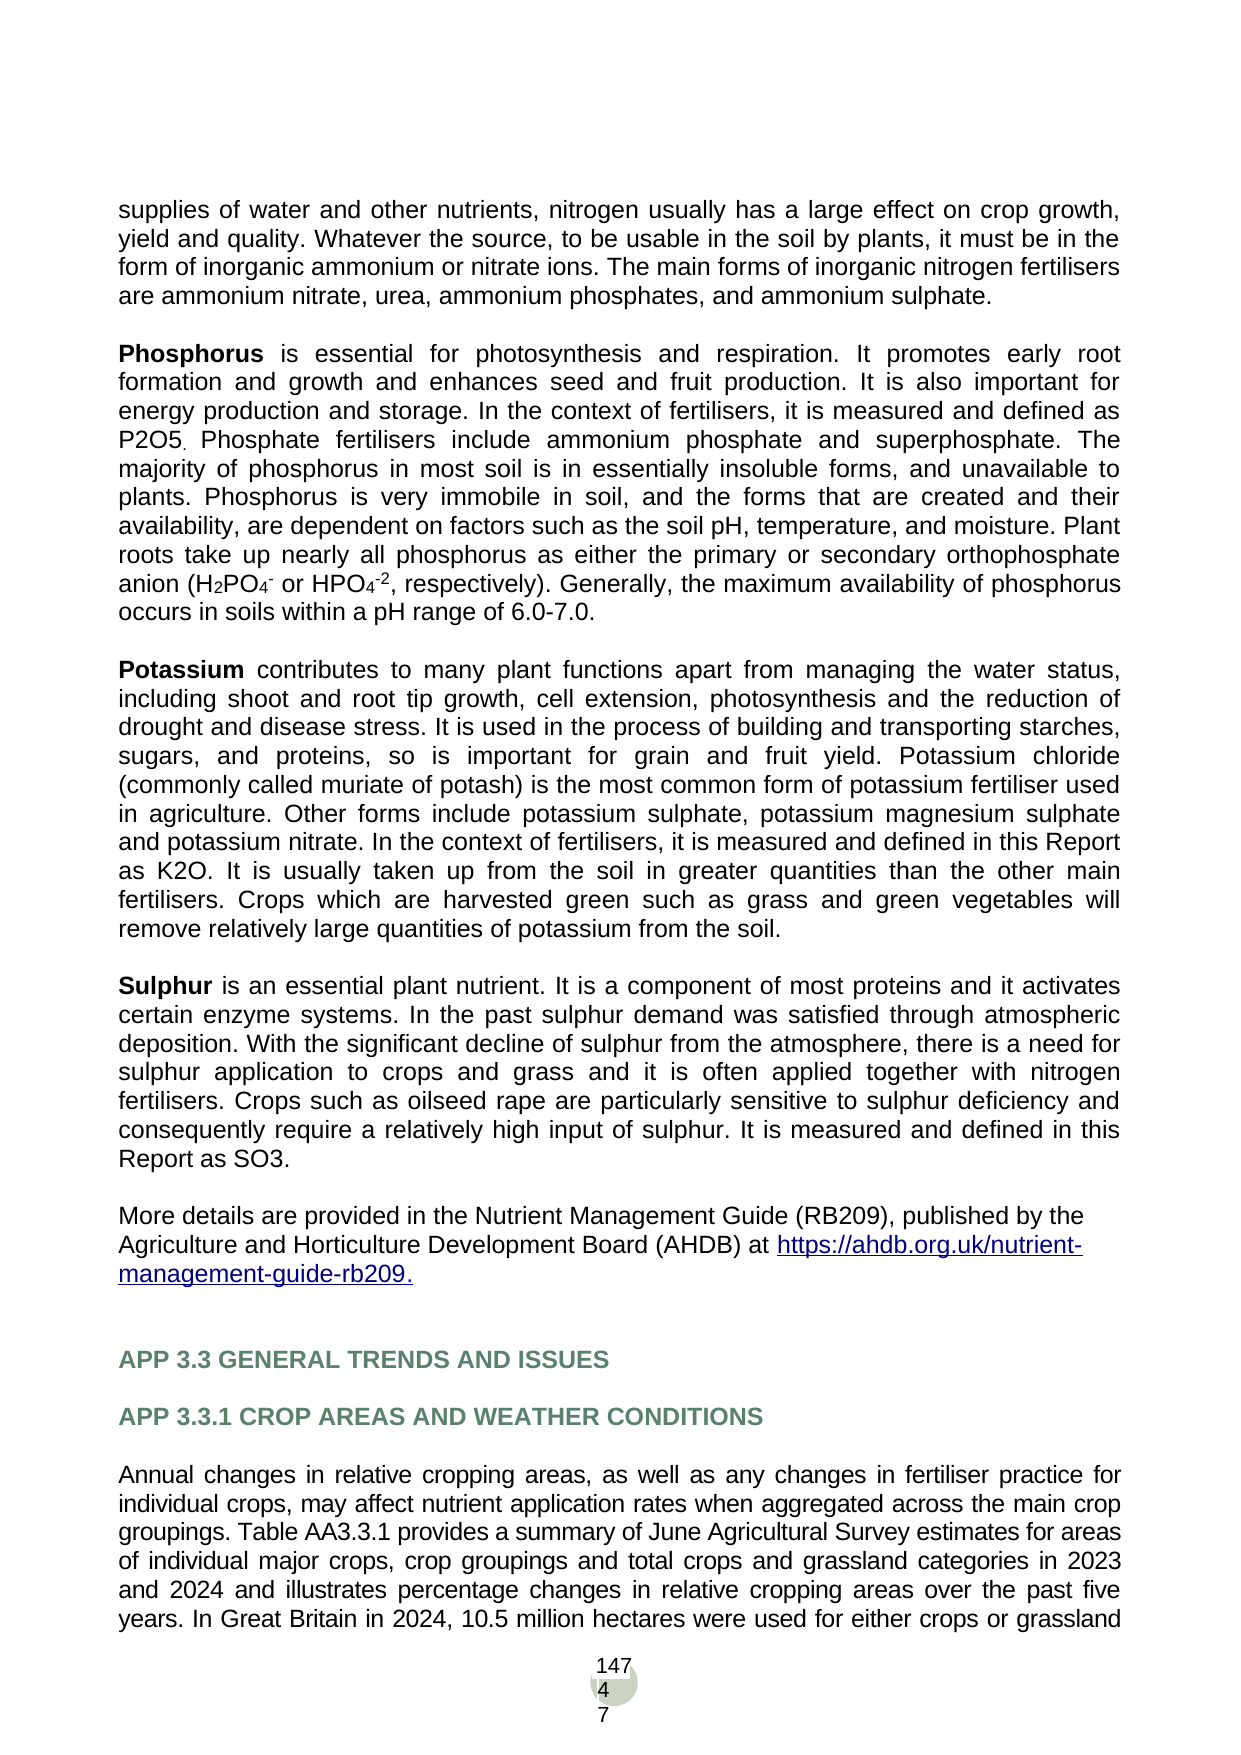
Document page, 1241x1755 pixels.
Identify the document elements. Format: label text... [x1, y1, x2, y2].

text Sulphur is an essential plant nutrient. It is a component of most proteins and it activates certain enzyme systems. In the past sulphur demand was satisfied through atmospheric deposition. With the significant decline of sulphur from the atmosphere, there is a need for sulphur application to crops and grass and it is often applied together with nitrogen fertilisers. Crops such as oilseed rape are particularly sensitive to sulphur deficiency and consequently require a relatively high input of sulphur. It is measured and defined in this Report as SO3. [118, 971, 1122, 1172]
subtitle APP 3.3.1 CROP AREAS AND WEATHER CONDITIONS [118, 1402, 1122, 1431]
text supplies of water and other nutrients, nitrogen usually has a large effect on crop growth, yield and quality. Whatever the source, to be usable in the soil by plants, it must be in the form of inorganic ammonium or nitrate ions. The main forms of inorganic nitrogen fertilisers are ammonium nitrate, urea, ammonium phosphates, and ammonium sulphate. [118, 195, 1122, 310]
text More details are provided in the Nutrient Management Guide (RB209), published by the Agriculture and Horticulture Development Board (AHDB) at https://ahdb.org.uk/nutrient-management-guide-rb209. [118, 1201, 1122, 1287]
text Annual changes in relative cropping areas, as well as any changes in fertiliser practice for individual crops, may affect nutrient application rates when aggregated across the main crop groupings. Table AA3.3.1 provides a summary of June Agricultural Survey estimates for areas of individual major crops, crop groupings and total crops and grassland categories in 2023 and 2024 and illustrates percentage changes in relative cropping areas over the past five years. In Great Britain in 2024, 10.5 million hectares were used for either crops or grassland [118, 1460, 1122, 1632]
subtitle APP 3.3 GENERAL TRENDS AND ISSUES [118, 1345, 1122, 1374]
text Phosphorus is essential for photosynthesis and respiration. It promotes early root formation and growth and enhances seed and fruit production. It is also important for energy production and storage. In the context of fertilisers, it is measured and defined as P2O5. Phosphate fertilisers include ammonium phosphate and superphosphate. The majority of phosphorus in most soil is in essentially insoluble forms, and unavailable to plants. Phosphorus is very immobile in soil, and the forms that are created and their availability, are dependent on factors such as the soil pH, temperature, and moisture. Plant roots take up nearly all phosphorus as either the primary or secondary orthophosphate anion (H2PO4- or HPO4-2, respectively). Generally, the maximum availability of phosphorus occurs in soils within a pH range of 6.0-7.0. [118, 339, 1122, 626]
text Potassium contributes to many plant functions apart from managing the water status, including shoot and root tip growth, cell extension, photosynthesis and the reduction of drought and disease stress. It is used in the process of building and transporting starches, sugars, and proteins, so is important for grain and fruit yield. Potassium chloride (commonly called muriate of potash) is the most common form of potassium fertiliser used in agriculture. Other forms include potassium sulphate, potassium magnesium sulphate and potassium nitrate. In the context of fertilisers, it is measured and defined in this Report as K2O. It is usually taken up from the soil in greater quantities than the other main fertilisers. Crops which are harvested green such as grass and green vegetables will remove relatively large quantities of potassium from the soil. [118, 655, 1122, 942]
